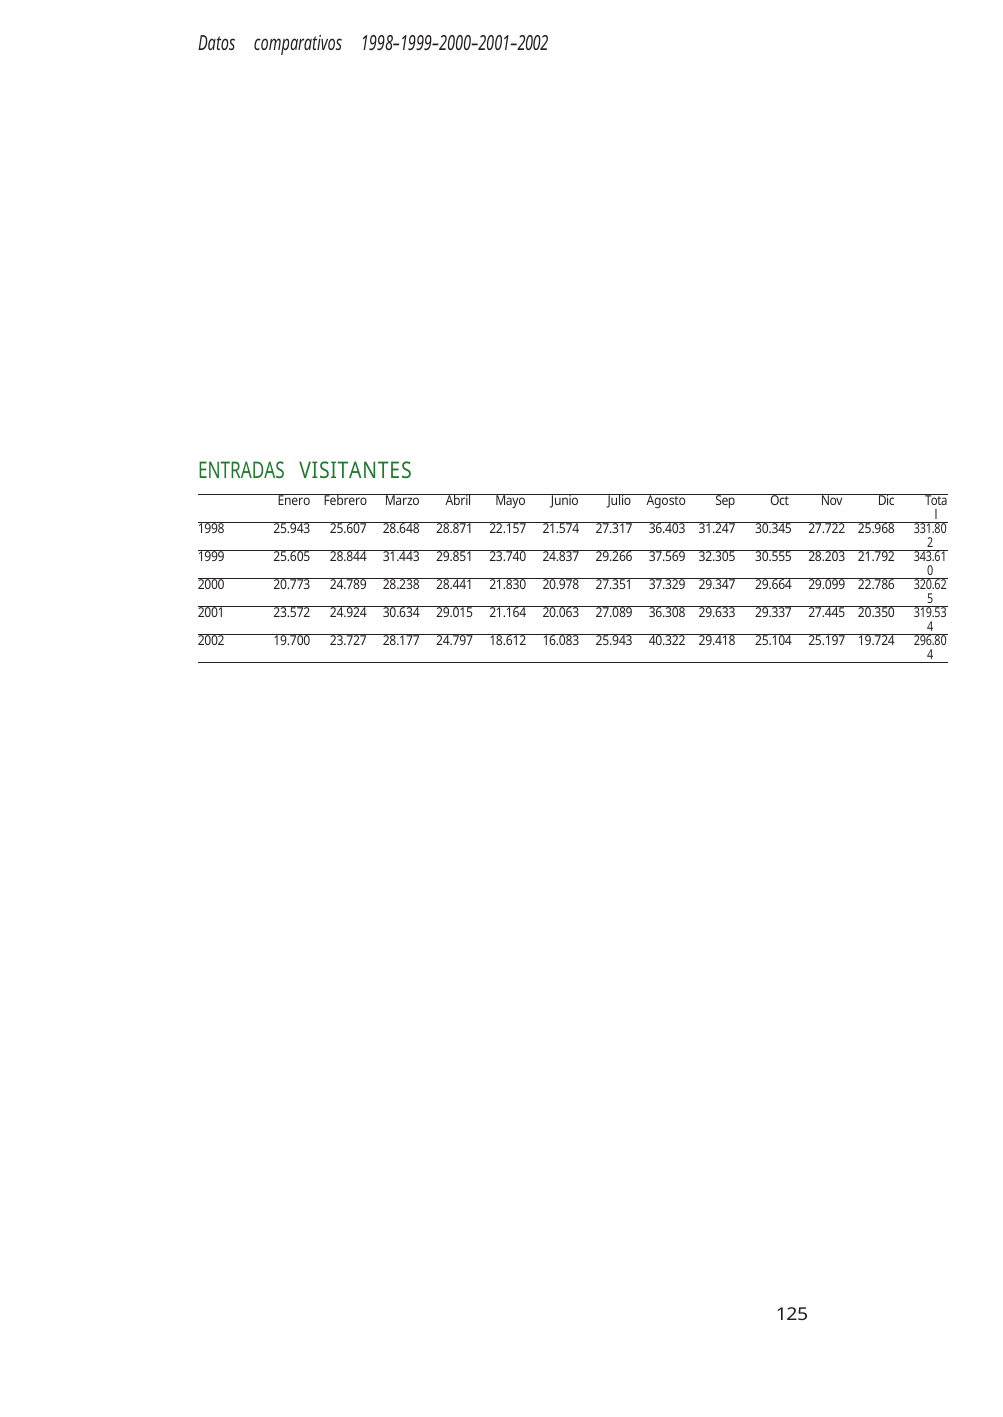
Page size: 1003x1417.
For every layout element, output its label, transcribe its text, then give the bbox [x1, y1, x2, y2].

table_cell 2001 [198, 607, 250, 634]
table_cell 24.789 [319, 579, 375, 606]
table_cell 29.851 [428, 551, 481, 578]
table_cell 20.063 [534, 607, 587, 634]
table_cell 30.634 [375, 607, 428, 634]
table_cell 31.247 [694, 523, 747, 550]
table_cell 25.943 [250, 523, 319, 550]
table_header Febrero [319, 495, 375, 522]
table_cell 18.612 [481, 635, 534, 662]
table_cell 29.337 [747, 607, 800, 634]
table_cell 27.317 [587, 523, 639, 550]
table_cell 21.792 [853, 551, 904, 578]
table_cell 29.099 [800, 579, 853, 606]
table_cell 24.797 [428, 635, 481, 662]
table_cell 22.157 [481, 523, 534, 550]
table_header Oct [747, 495, 800, 522]
table_cell 29.266 [587, 551, 639, 578]
table_cell 29.015 [428, 607, 481, 634]
table_cell 20.978 [534, 579, 587, 606]
table_cell 31.443 [375, 551, 428, 578]
table_header Nov [800, 495, 853, 522]
table_cell 1999 [198, 551, 250, 578]
table_cell 20.773 [250, 579, 319, 606]
table_header Abril [428, 495, 481, 522]
table_cell 27.722 [800, 523, 853, 550]
table_cell 21.830 [481, 579, 534, 606]
table_header Agosto [639, 495, 694, 522]
table_cell 32.305 [694, 551, 747, 578]
table_cell 36.308 [639, 607, 694, 634]
table_cell 25.607 [319, 523, 375, 550]
table_cell 30.345 [747, 523, 800, 550]
table_cell 29.633 [694, 607, 747, 634]
table_cell 24.924 [319, 607, 375, 634]
table_cell 320.625 [904, 579, 948, 606]
table_header Marzo [375, 495, 428, 522]
table_header Mayo [481, 495, 534, 522]
table_cell 28.871 [428, 523, 481, 550]
table_cell 28.177 [375, 635, 428, 662]
table_cell 25.197 [800, 635, 853, 662]
table_cell 27.089 [587, 607, 639, 634]
table_cell 29.418 [694, 635, 747, 662]
text ENTRADAS VISITANTES [197, 0, 973, 485]
text Datos comparativos 1998–1999–2000–2001–2002 [198, 31, 947, 55]
table_cell 28.203 [800, 551, 853, 578]
table_cell 2000 [198, 579, 250, 606]
table_cell 29.347 [694, 579, 747, 606]
table_cell 28.648 [375, 523, 428, 550]
table_cell 21.574 [534, 523, 587, 550]
table_cell 36.403 [639, 523, 694, 550]
table_cell 16.083 [534, 635, 587, 662]
table_header Enero [250, 495, 319, 522]
table_cell 1998 [198, 523, 250, 550]
table_cell 27.351 [587, 579, 639, 606]
table_cell 23.572 [250, 607, 319, 634]
table_cell 29.664 [747, 579, 800, 606]
table_cell 37.329 [639, 579, 694, 606]
table_cell 28.844 [319, 551, 375, 578]
table_cell 25.605 [250, 551, 319, 578]
table_cell 23.727 [319, 635, 375, 662]
table_header Dic [853, 495, 904, 522]
table_cell 23.740 [481, 551, 534, 578]
table_cell 319.534 [904, 607, 948, 634]
table_cell 25.104 [747, 635, 800, 662]
table_header Junio [534, 495, 587, 522]
table_cell 28.238 [375, 579, 428, 606]
table_cell 331.802 [904, 523, 948, 550]
table_header [198, 495, 250, 522]
table_cell 28.441 [428, 579, 481, 606]
table_header Total [904, 495, 948, 522]
table_cell 19.700 [250, 635, 319, 662]
table_cell 21.164 [481, 607, 534, 634]
table_cell 22.786 [853, 579, 904, 606]
table_cell 30.555 [747, 551, 800, 578]
table_cell 2002 [198, 635, 250, 662]
table_header Julio [587, 495, 639, 522]
table_cell 25.943 [587, 635, 639, 662]
table_header Sep [694, 495, 747, 522]
table_cell 40.322 [639, 635, 694, 662]
table_cell 343.610 [904, 551, 948, 578]
table_cell 37.569 [639, 551, 694, 578]
table_cell 296.804 [904, 635, 948, 662]
table_cell 27.445 [800, 607, 853, 634]
table_cell 20.350 [853, 607, 904, 634]
table_cell 24.837 [534, 551, 587, 578]
table_cell 25.968 [853, 523, 904, 550]
table_cell 19.724 [853, 635, 904, 662]
